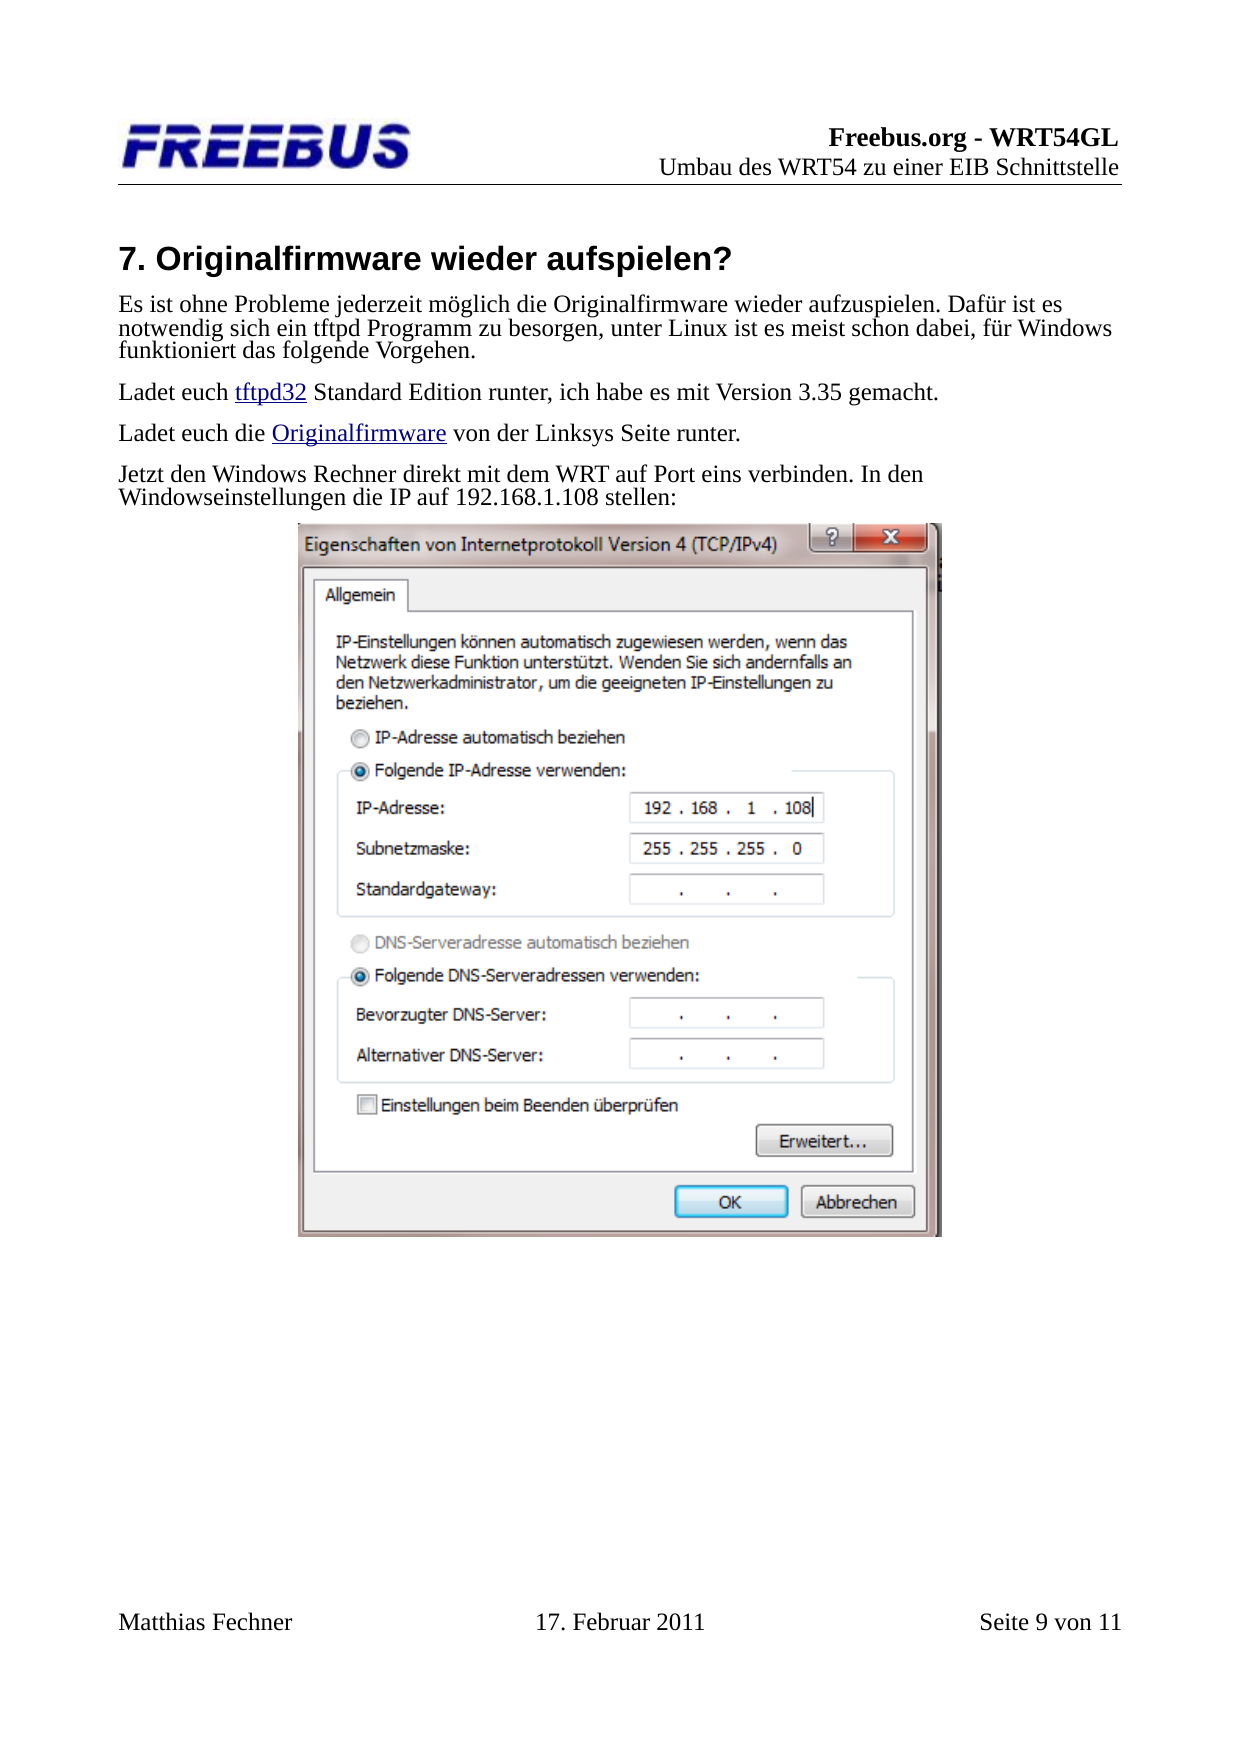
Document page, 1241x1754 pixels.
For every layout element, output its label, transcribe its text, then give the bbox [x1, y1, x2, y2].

text Es ist ohne Probleme jederzeit möglich die Originalfirmware wieder aufzuspielen. Dafür ist es notwendig sich ein tftpd Programm zu besorgen, unter Linux ist es meist schon dabei, für Windows funktioniert das folgende Vorgehen. [118, 289, 1122, 364]
picture [118, 118, 411, 172]
text Ladet euch die Originalfirmware von der Linksys Seite runter. [118, 418, 1122, 447]
text Jetzt den Windows Rechner direkt mit dem WRT auf Port eins verbinden. In den Windowseinstellungen die IP auf 192.168.1.108 stellen: [118, 459, 1122, 511]
subtitle 7. Originalfirmware wieder aufspielen? [118, 238, 1122, 277]
text Ladet euch tftpd32 Standard Edition runter, ich habe es mit Version 3.35 gemacht. [118, 377, 1122, 406]
picture [298, 523, 942, 1237]
